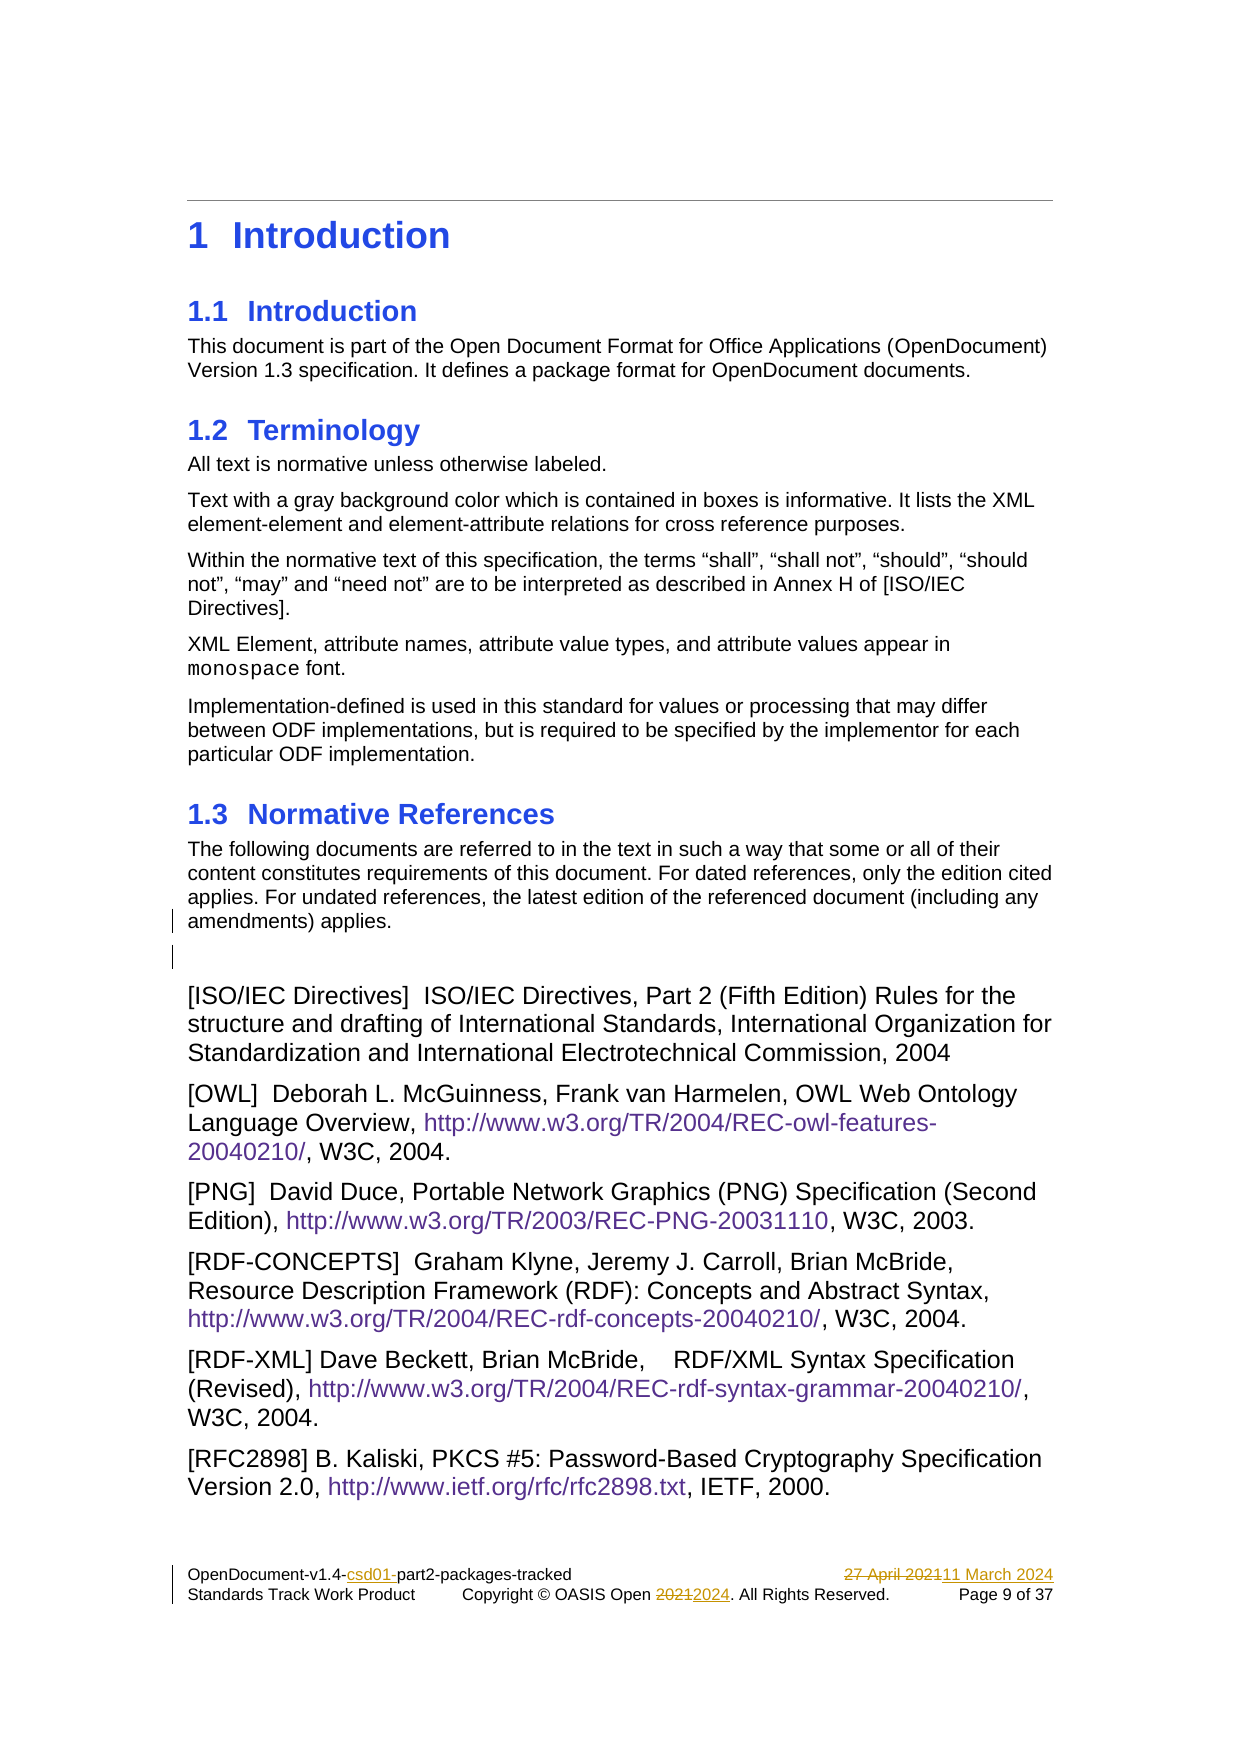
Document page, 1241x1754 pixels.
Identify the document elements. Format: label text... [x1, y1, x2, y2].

subtitle Introduction [187, 201, 1053, 257]
text This document is part of the Open Document Format for Office Applications (OpenDocument) Version 1.3 specification. It defines a package format for OpenDocument documents. [187, 334, 1053, 382]
text [RDF-XML] Dave Beckett, Brian McBride, RDF/XML Syntax Specification (Revised), http://www.w3.org/TR/2004/REC-rdf-syntax-grammar-20040210/, W3C, 2004. [187, 1345, 1053, 1431]
subtitle Terminology [187, 413, 1053, 446]
subtitle Introduction [187, 294, 1053, 328]
subtitle Normative References [187, 797, 1053, 831]
text [RFC2898] B. Kaliski, PKCS #5: Password-Based Cryptography Specification Version 2.0, http://www.ietf.org/rfc/rfc2898.txt, IETF, 2000. [187, 1443, 1053, 1501]
text The following documents are referred to in the text in such a way that some or all of their content constitutes requirements of this document. For dated references, only the edition cited applies. For undated references, the latest edition of the referenced document (including any amendments) applies. [187, 837, 1053, 968]
text Within the normative text of this specification, the terms “shall”, “shall not”, “should”, “should not”, “may” and “need not” are to be interpreted as described in Annex H of [ISO/IEC Directives]. [187, 548, 1053, 620]
text All text is normative unless otherwise labeled. [187, 452, 1053, 476]
text Implementation-defined is used in this standard for values or processing that may differ between ODF implementations, but is required to be specified by the implementor for each particular ODF implementation. [187, 694, 1053, 766]
text Text with a gray background color which is contained in boxes is informative. It lists the XML element-element and element-attribute relations for cross reference purposes. [187, 488, 1053, 536]
text XML Element, attribute names, attribute value types, and attribute values appear in monospace font. [187, 632, 1053, 682]
text [ISO/IEC Directives] ISO/IEC Directives, Part 2 (Fifth Edition) Rules for the structure and drafting of International Standards, International Organization for Standardization and International Electrotechnical Commission, 2004 [187, 981, 1053, 1067]
text [RDF-CONCEPTS] Graham Klyne, Jeremy J. Carroll, Brian McBride, Resource Description Framework (RDF): Concepts and Abstract Syntax, http://www.w3.org/TR/2004/REC-rdf-concepts-20040210/, W3C, 2004. [187, 1247, 1053, 1333]
text [OWL] Deborah L. McGuinness, Frank van Harmelen, OWL Web Ontology Language Overview, http://www.w3.org/TR/2004/REC-owl-features-20040210/, W3C, 2004. [187, 1079, 1053, 1165]
text [PNG] David Duce, Portable Network Graphics (PNG) Specification (Second Edition), http://www.w3.org/TR/2003/REC-PNG-20031110, W3C, 2003. [187, 1177, 1053, 1235]
